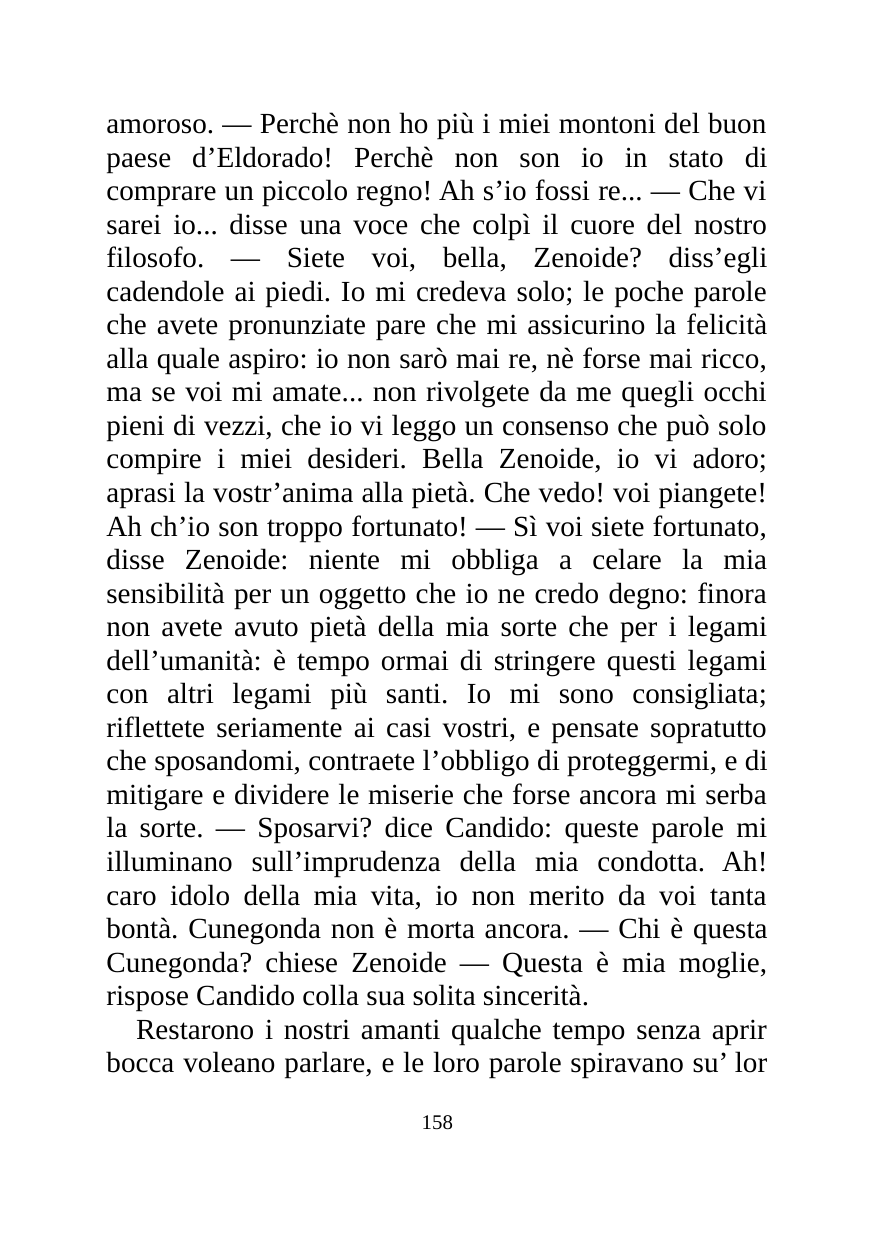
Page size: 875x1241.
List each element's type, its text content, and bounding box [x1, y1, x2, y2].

text amoroso. — Perchè non ho più i miei montoni del buon paese d’Eldorado! Perchè non son io in stato di comprare un piccolo regno! Ah s’io fossi re... — Che vi sarei io... disse una voce che colpì il cuore del nostro filosofo. — Siete voi, bella, Zenoide? diss’egli cadendole ai piedi. Io mi credeva solo; le poche parole che avete pronunziate pare che mi assicurino la felicità alla quale aspiro: io non sarò mai re, nè forse mai ricco, ma se voi mi amate... non rivolgete da me quegli occhi pieni di vezzi, che io vi leggo un consenso che può solo compire i miei desideri. Bella Zenoide, io vi adoro; aprasi la vostr’anima alla pietà. Che vedo! voi piangete! Ah ch’io son troppo fortunato! — Sì voi siete fortunato, disse Zenoide: niente mi obbliga a celare la mia sensibilità per un oggetto che io ne credo degno: finora non avete avuto pietà della mia sorte che per i legami dell’umanità: è tempo ormai di stringere questi legami con altri legami più santi. Io mi sono consigliata; riflettete seriamente ai casi vostri, e pensate sopratutto che sposandomi, contraete l’obbligo di proteggermi, e di mitigare e dividere le miserie che forse ancora mi serba la sorte. — Sposarvi? dice Candido: queste parole mi illuminano sull’imprudenza della mia condotta. Ah! caro idolo della mia vita, io non merito da voi tanta bontà. Cunegonda non è morta ancora. — Chi è questa Cunegonda? chiese Zenoide — Questa è mia moglie, rispose Candido colla sua solita sincerità. [106, 106, 768, 1012]
text Restarono i nostri amanti qualche tempo senza aprir bocca voleano parlare, e le loro parole spiravano su’ lor [106, 1012, 768, 1079]
